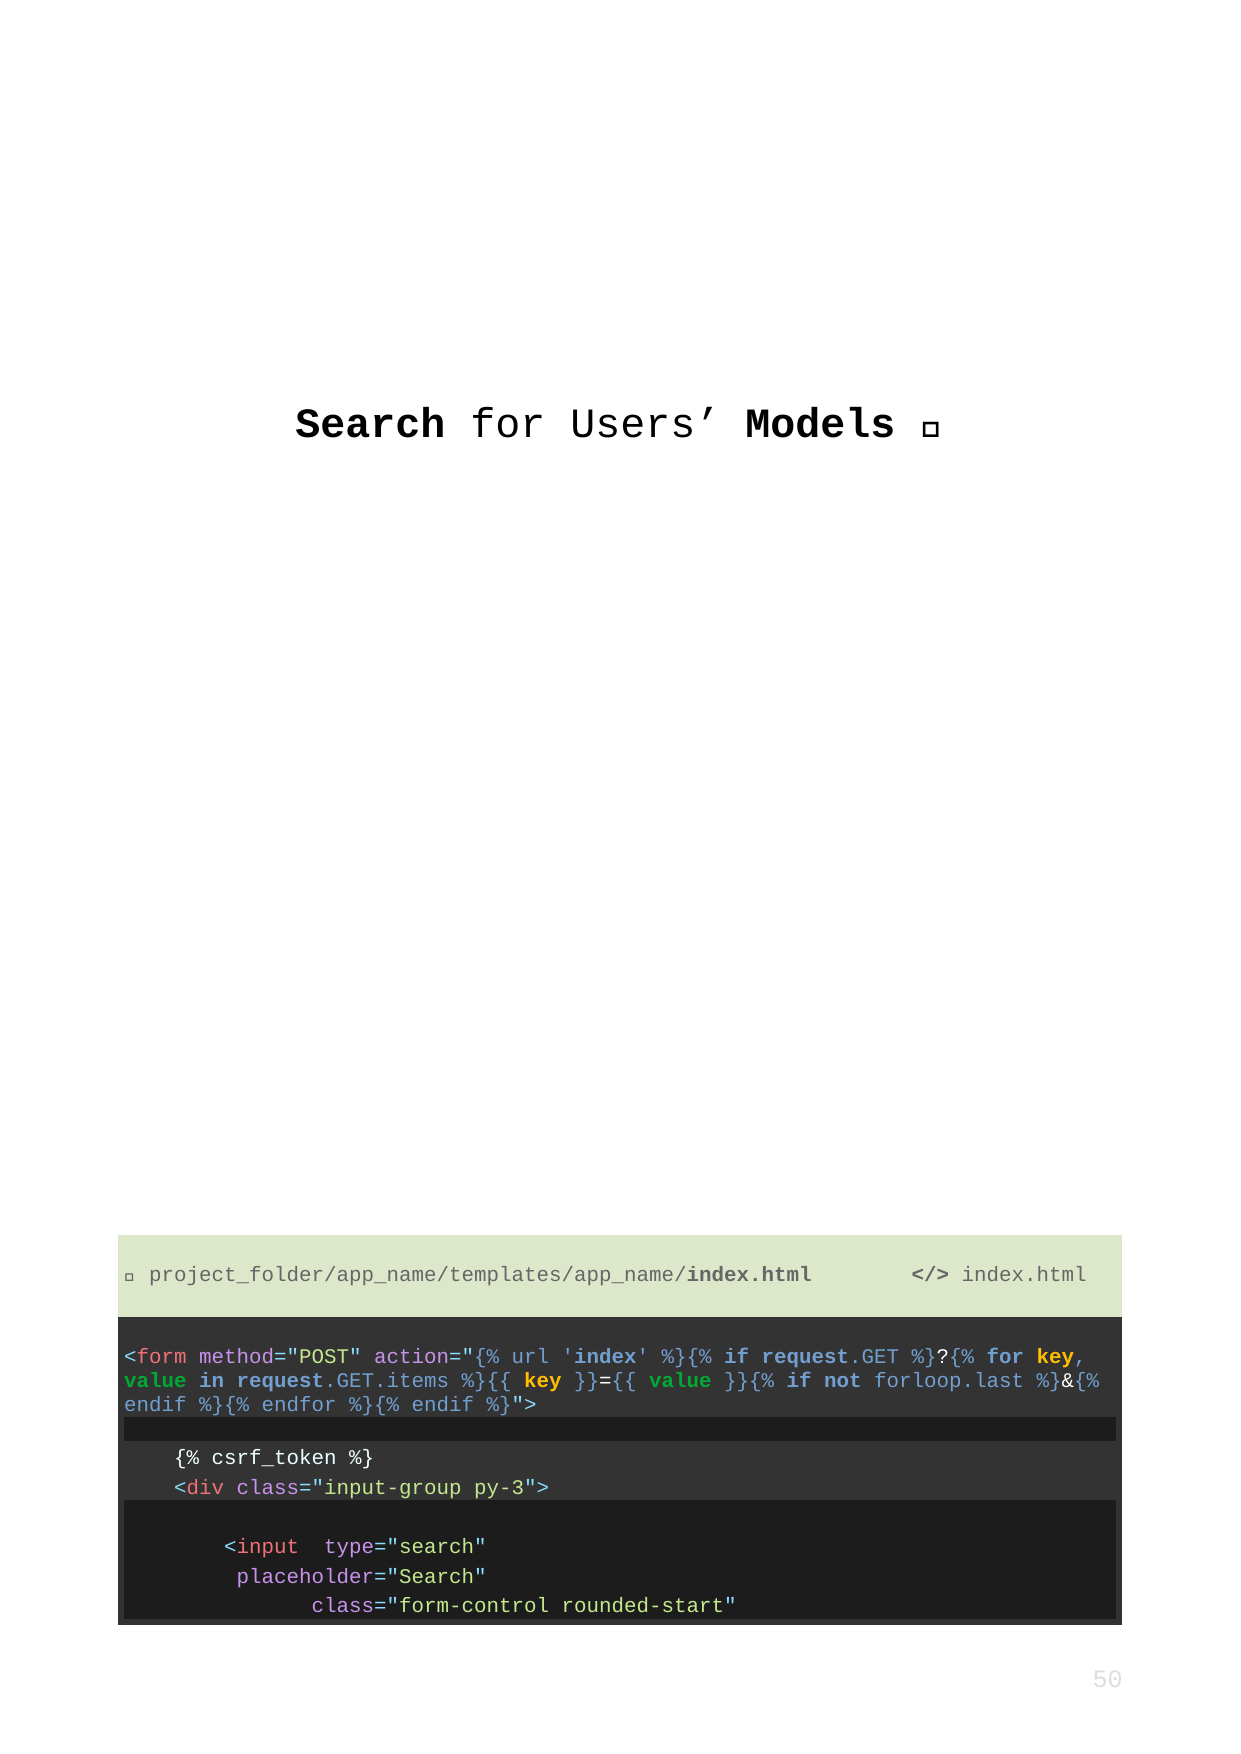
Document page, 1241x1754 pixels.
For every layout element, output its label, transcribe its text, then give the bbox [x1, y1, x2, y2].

table_header 📝 project_folder/app_name/templates/app_name/index.html </> index.html [118, 1235, 1122, 1317]
subtitle Search for Users’ Models 🔎 [118, 403, 1122, 450]
table_cell <form method="POST" action="{% url 'index' %}{% if request.GET %}?{% for key, value in request.GET.items %}{{ key }}={{ value }}{% if not forloop.last %}&{% endif %}{% endfor %}{% endif %}"> {% csrf_token %} <div class="input-group py-3"> <input type="search" placeholder="Search" class="form-control rounded-start" [118, 1317, 1122, 1625]
